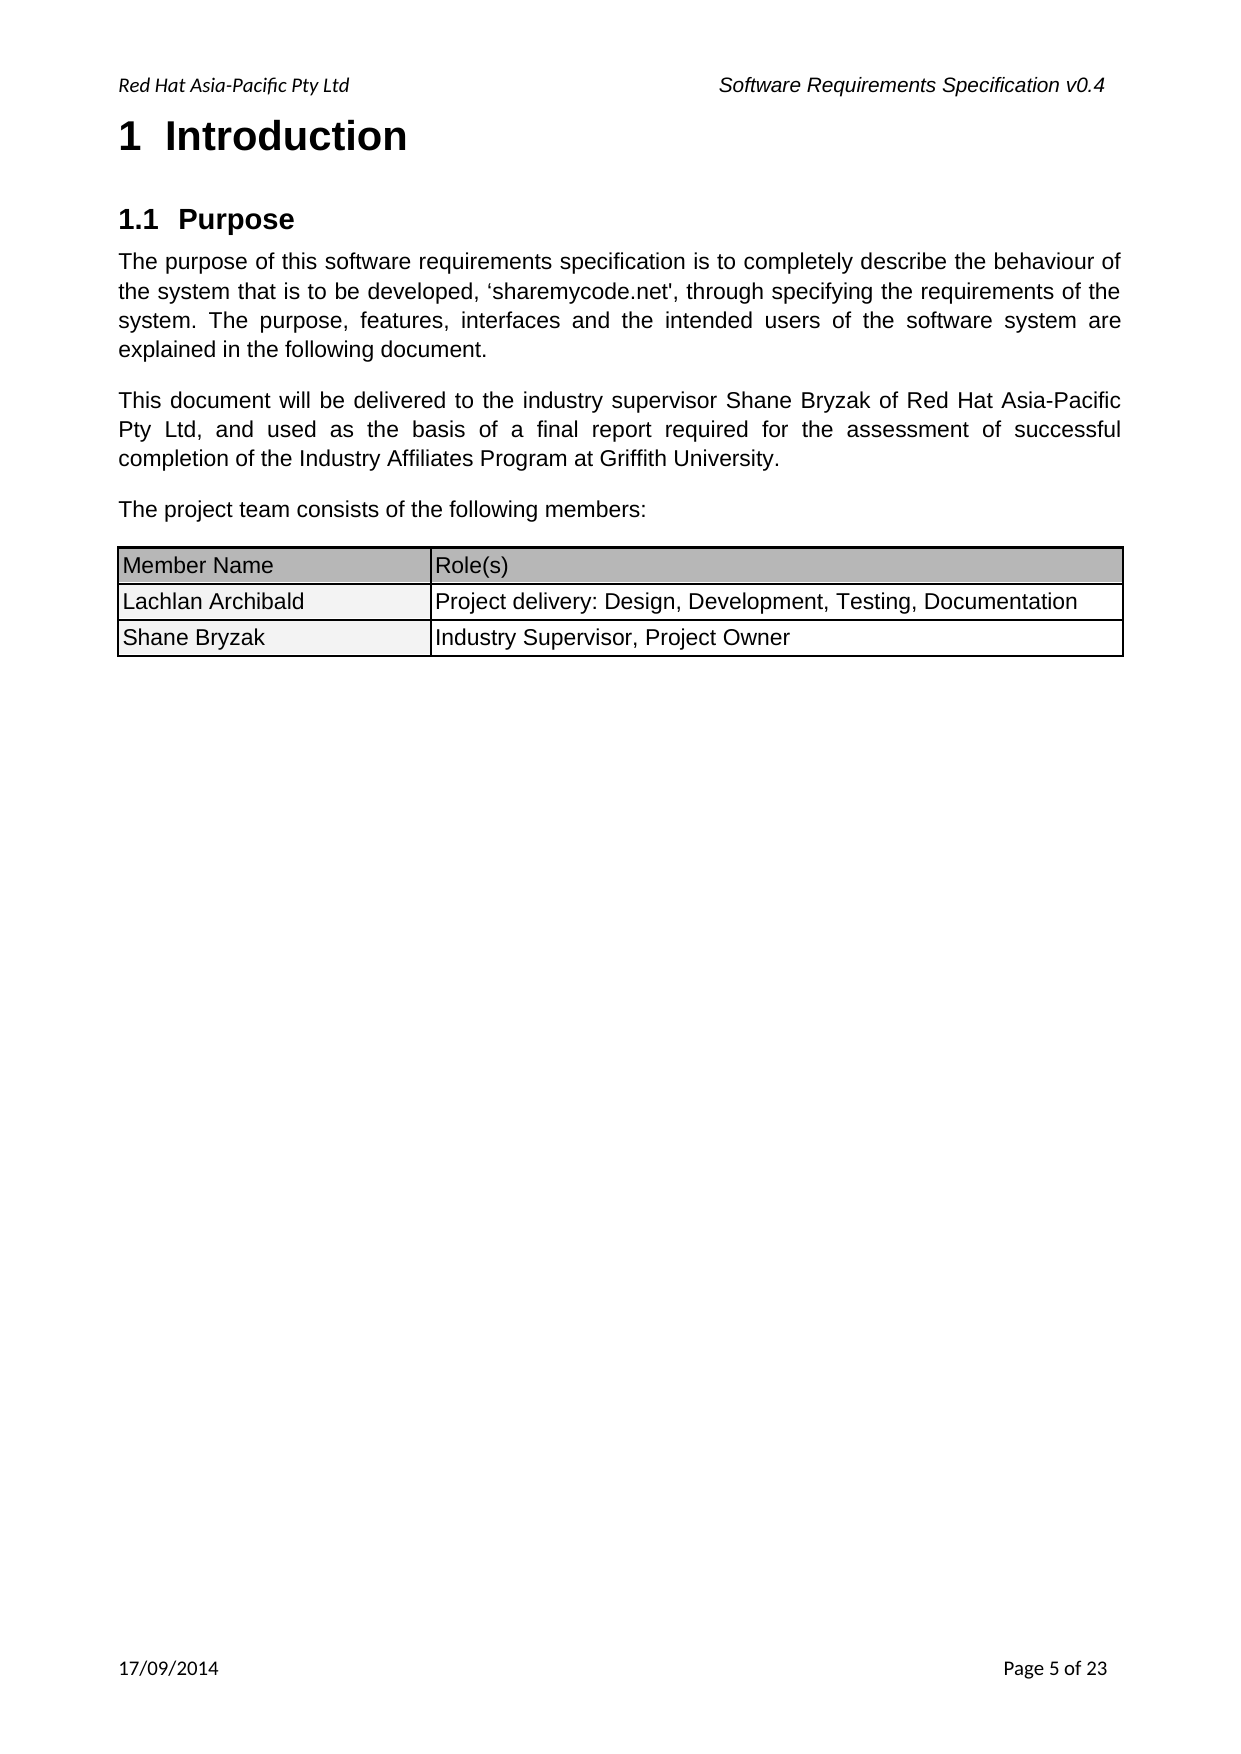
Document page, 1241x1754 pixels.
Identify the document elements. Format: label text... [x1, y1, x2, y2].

table_cell Project delivery: Design, Development, Testing, Documentation [432, 585, 1122, 618]
table_cell Lachlan Archibald [119, 585, 430, 618]
table_header Role(s) [432, 549, 1122, 582]
table_cell Industry Supervisor, Project Owner [432, 621, 1122, 654]
subtitle Purpose [118, 203, 1122, 236]
subtitle Introduction [118, 112, 1122, 159]
text The project team consists of the following members: [118, 496, 1122, 522]
table_cell Shane Bryzak [119, 621, 430, 654]
text The purpose of this software requirements specification is to completely describe the behaviour of the system that is to be developed, ‘sharemycode.net', through specifying the requirements of the system. The purpose, features, interfaces and the intended users of the software system are explained in the following document. [118, 249, 1122, 363]
text This document will be delivered to the industry supervisor Shane Bryzak of Red Hat Asia-Pacific Pty Ltd, and used as the basis of a final report required for the assessment of successful completion of the Industry Affiliates Program at Griffith University. [118, 387, 1122, 472]
table_header Member Name [119, 549, 430, 582]
